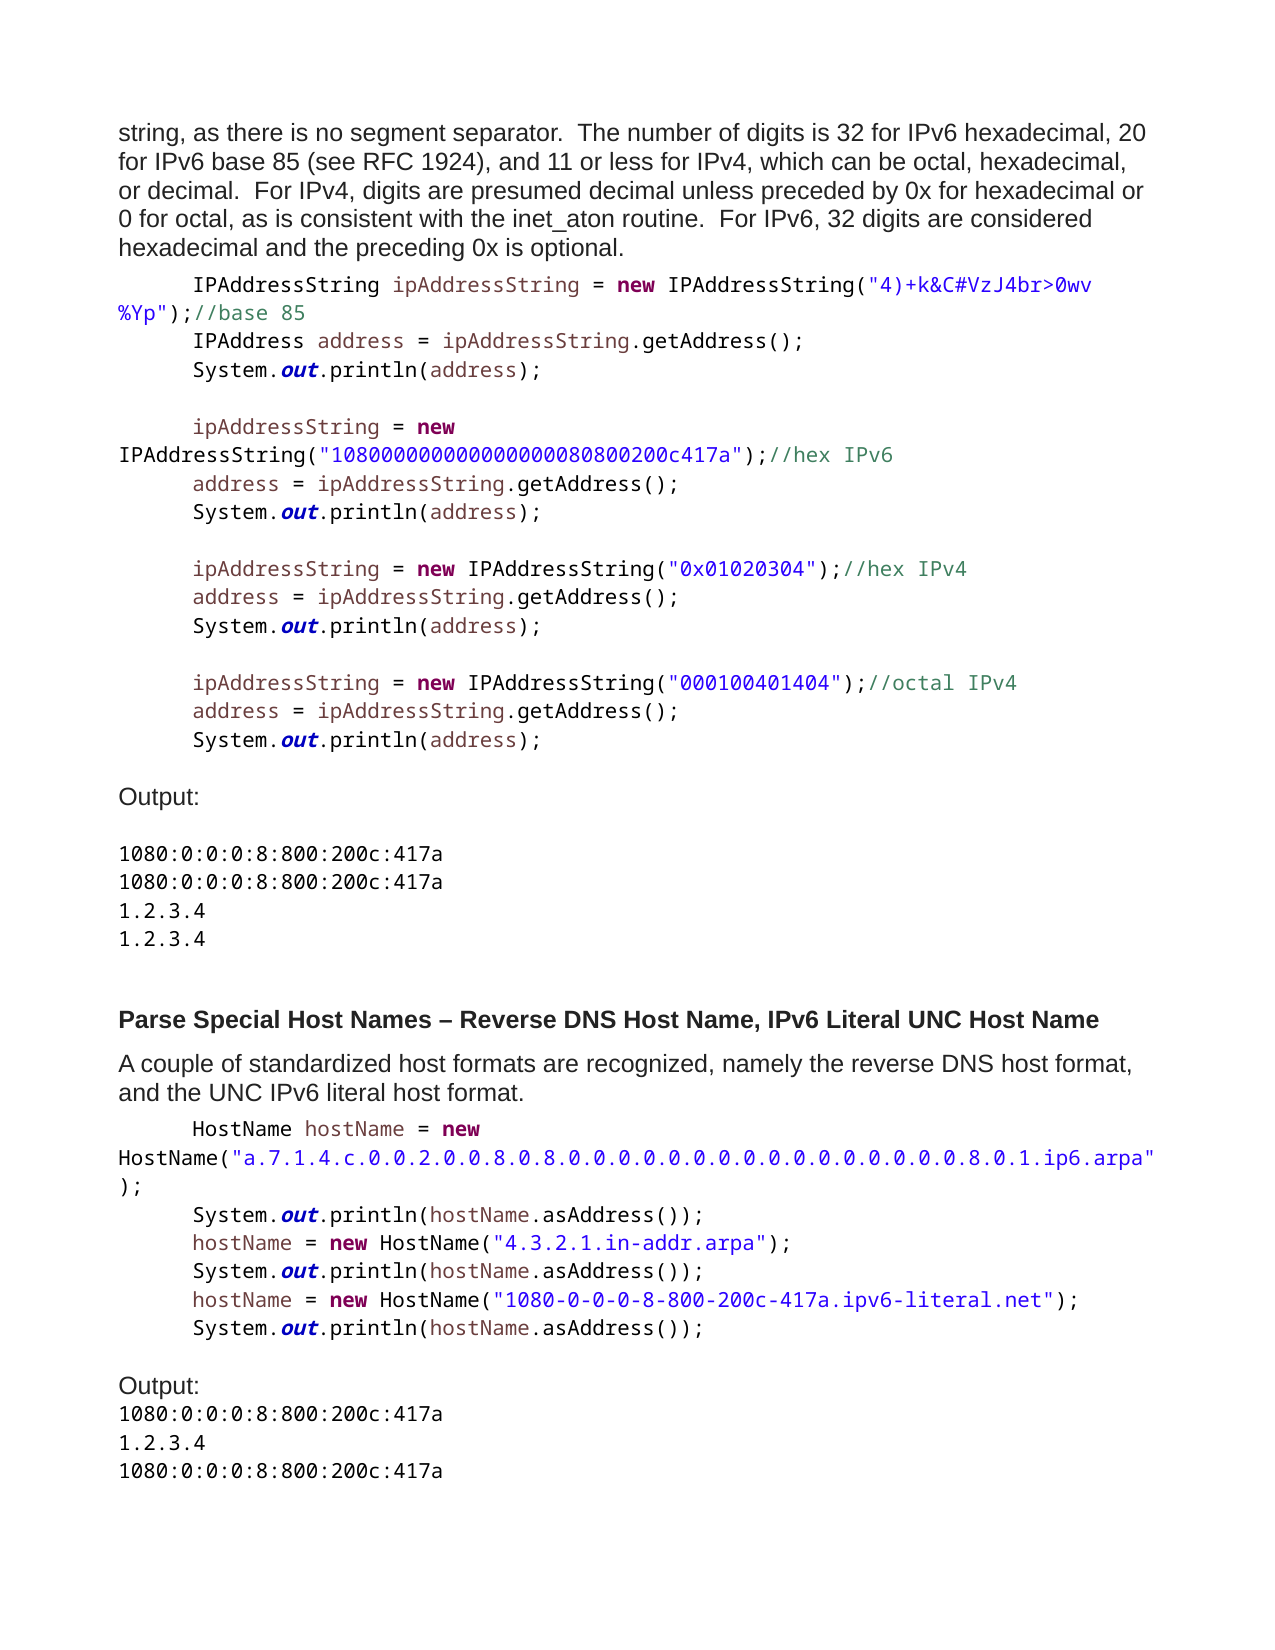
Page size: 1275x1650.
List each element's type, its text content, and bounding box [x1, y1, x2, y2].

text System.out.println(address); [192, 725, 1157, 753]
text System.out.println(hostName.asAddress()); [118, 1257, 1157, 1285]
text 1.2.3.4 1080:0:0:0:8:800:200c:417a [118, 1428, 1157, 1485]
text A couple of standardized host formats are recognized, namely the reverse DNS host format, and the UNC IPv6 literal host format. [118, 1049, 1157, 1107]
text System.out.println(address); [118, 355, 1157, 383]
text System.out.println(hostName.asAddress()); [118, 1200, 1157, 1228]
text hostName = new HostName("4.3.2.1.in-addr.arpa"); [118, 1228, 1157, 1257]
text System.out.println(address); [118, 611, 1157, 639]
text ipAddressString = new IPAddressString("0x01020304");//hex IPv4 [118, 554, 1157, 582]
text address = ipAddressString.getAddress(); [118, 696, 1157, 725]
text 1080:0:0:0:8:800:200c:417a [118, 1399, 1157, 1428]
text address = ipAddressString.getAddress(); [118, 582, 1157, 611]
text Output: [118, 1371, 1157, 1399]
text ipAddressString = new IPAddressString("108000000000000000080800200c417a");//hex IPv6 [118, 412, 1157, 469]
text IPAddress address = ipAddressString.getAddress(); [118, 327, 1157, 355]
text IPAddressString ipAddressString = new IPAddressString("4)+k&C#VzJ4br>0wv%Yp");//base 85 [118, 270, 1157, 327]
text hostName = new HostName("1080-0-0-0-8-800-200c-417a.ipv6-literal.net"); System.out.println(hostName.asAddress()); [192, 1285, 1157, 1371]
text Output: [118, 782, 1157, 810]
text 1.2.3.4 1.2.3.4 [118, 896, 1157, 953]
text System.out.println(address); [118, 497, 1157, 526]
text address = ipAddressString.getAddress(); [118, 469, 1157, 497]
text string, as there is no segment separator. The number of digits is 32 for IPv6 hexadecimal, 20 for IPv6 base 85 (see RFC 1924), and 11 or less for IPv4, which can be octal, hexadecimal, or decimal. For IPv4, digits are presumed decimal unless preceded by 0x for hexadecimal or 0 for octal, as is consistent with the inet_aton routine. For IPv6, 32 digits are considered hexadecimal and the preceding 0x is optional. [118, 118, 1157, 262]
text 1080:0:0:0:8:800:200c:417a [118, 867, 1157, 896]
text HostName hostName = new HostName("a.7.1.4.c.0.0.2.0.0.8.0.8.0.0.0.0.0.0.0.0.0.0.0.0.0.0.0.0.8.0.1.ip6.arpa"); [118, 1114, 1157, 1200]
text ipAddressString = new IPAddressString("000100401404");//octal IPv4 [118, 668, 1157, 696]
text 1080:0:0:0:8:800:200c:417a [118, 839, 1157, 867]
text Parse Special Host Names – Reverse DNS Host Name, IPv6 Literal UNC Host Name [118, 1005, 1157, 1033]
